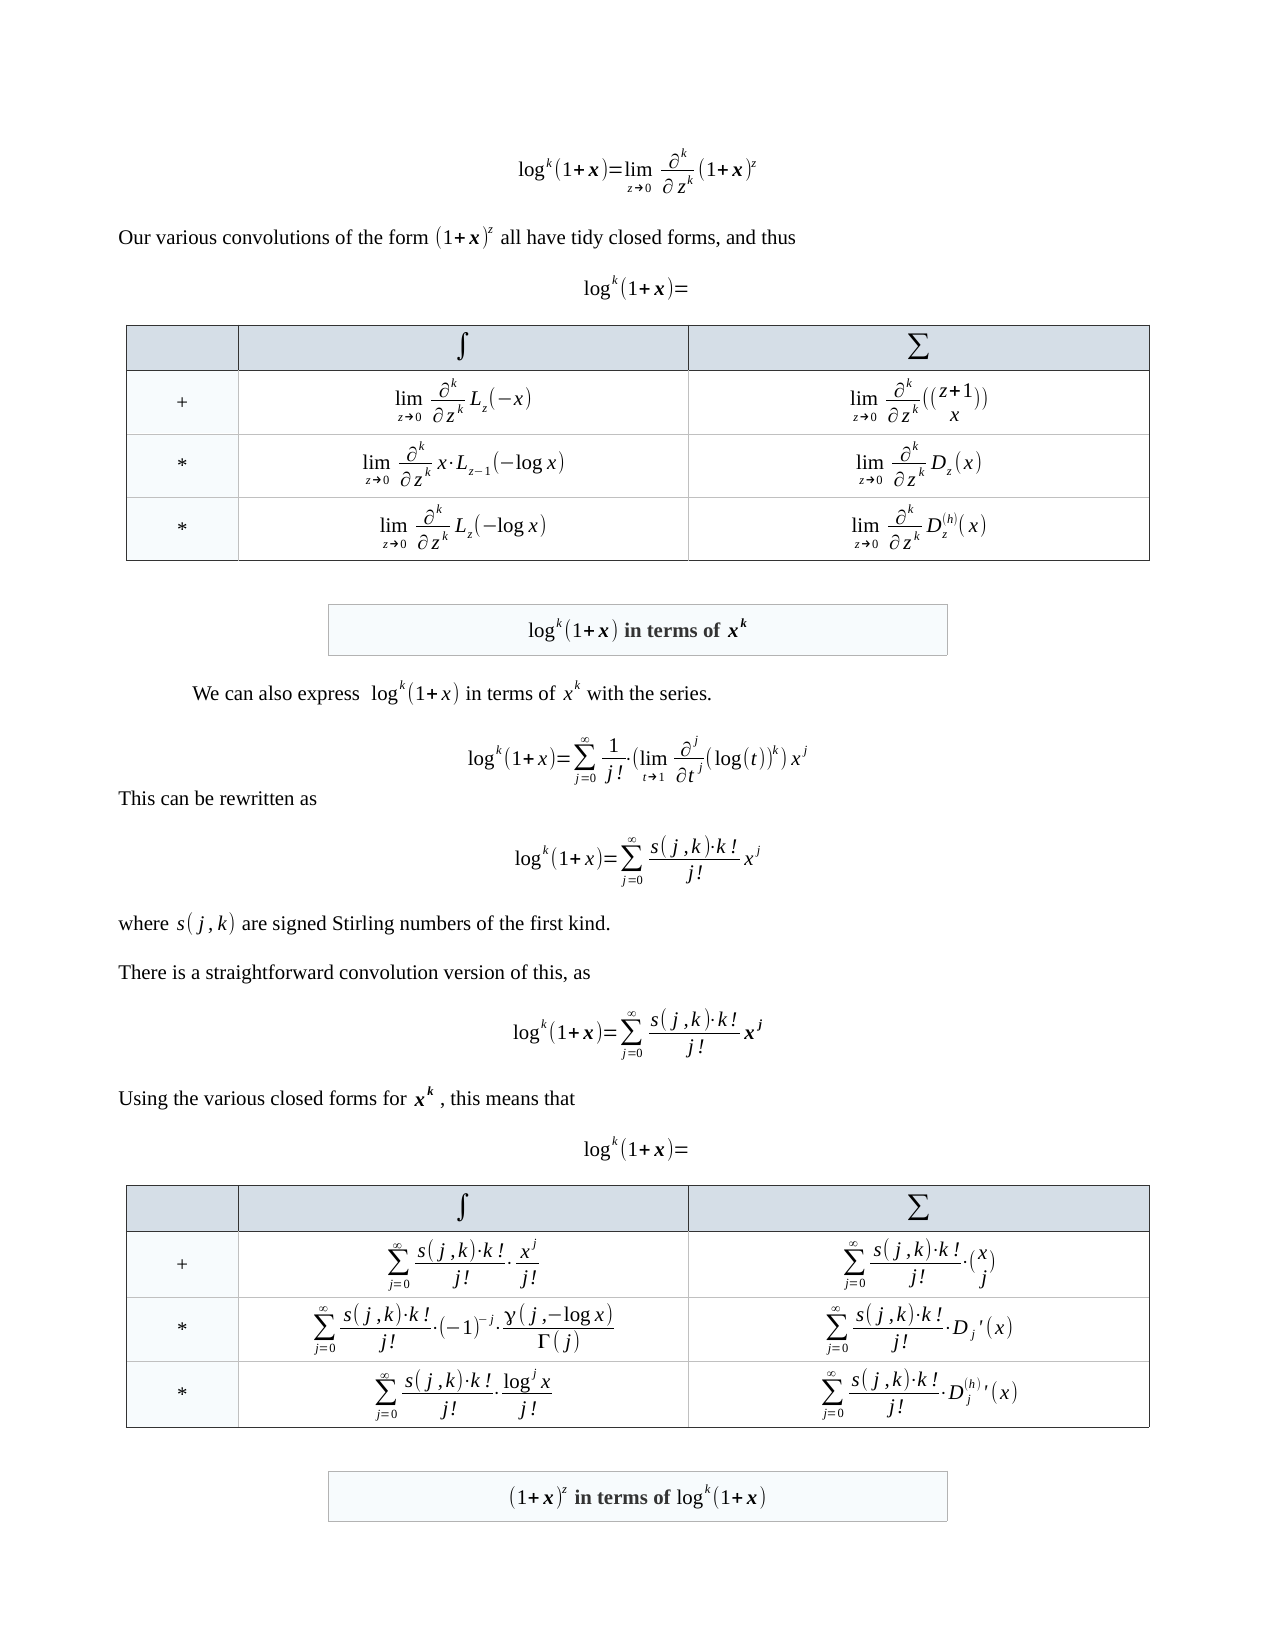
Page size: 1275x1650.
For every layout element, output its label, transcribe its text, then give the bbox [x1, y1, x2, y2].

table_cell [689, 371, 1149, 433]
table_cell + [127, 1232, 238, 1297]
table_cell * [127, 1362, 238, 1427]
table_cell [239, 371, 688, 433]
table_header [239, 326, 688, 370]
table_cell [239, 498, 688, 560]
table_header [689, 1186, 1149, 1231]
table_cell [239, 1232, 688, 1297]
text Using the various closed forms for, this means that [118, 1084, 1157, 1110]
table_cell [689, 498, 1149, 560]
table_cell * [127, 1298, 238, 1361]
text Our various convolutions of the formall have tidy closed forms, and thus [118, 223, 1157, 249]
text This can be rewritten as [118, 786, 1157, 810]
text whereare signed Stirling numbers of the first kind. [118, 911, 1157, 936]
table_header [127, 1186, 238, 1231]
table_cell + [127, 371, 238, 433]
table_cell [689, 1298, 1149, 1361]
table_header [127, 326, 238, 370]
table_header [239, 1186, 688, 1231]
table_header [689, 326, 1149, 370]
table_cell * [127, 435, 238, 497]
table_cell * [127, 498, 238, 560]
text in terms of [329, 605, 947, 655]
text There is a straightforward convolution version of this, as [118, 959, 1157, 984]
table_cell [239, 1298, 688, 1361]
table_cell [689, 1362, 1149, 1427]
table_cell [689, 1232, 1149, 1297]
text We can also express in terms ofwith the series. [118, 679, 1157, 706]
table_cell [239, 1362, 688, 1427]
table_cell [239, 435, 688, 497]
table_cell [689, 435, 1149, 497]
text in terms of [329, 1472, 947, 1521]
